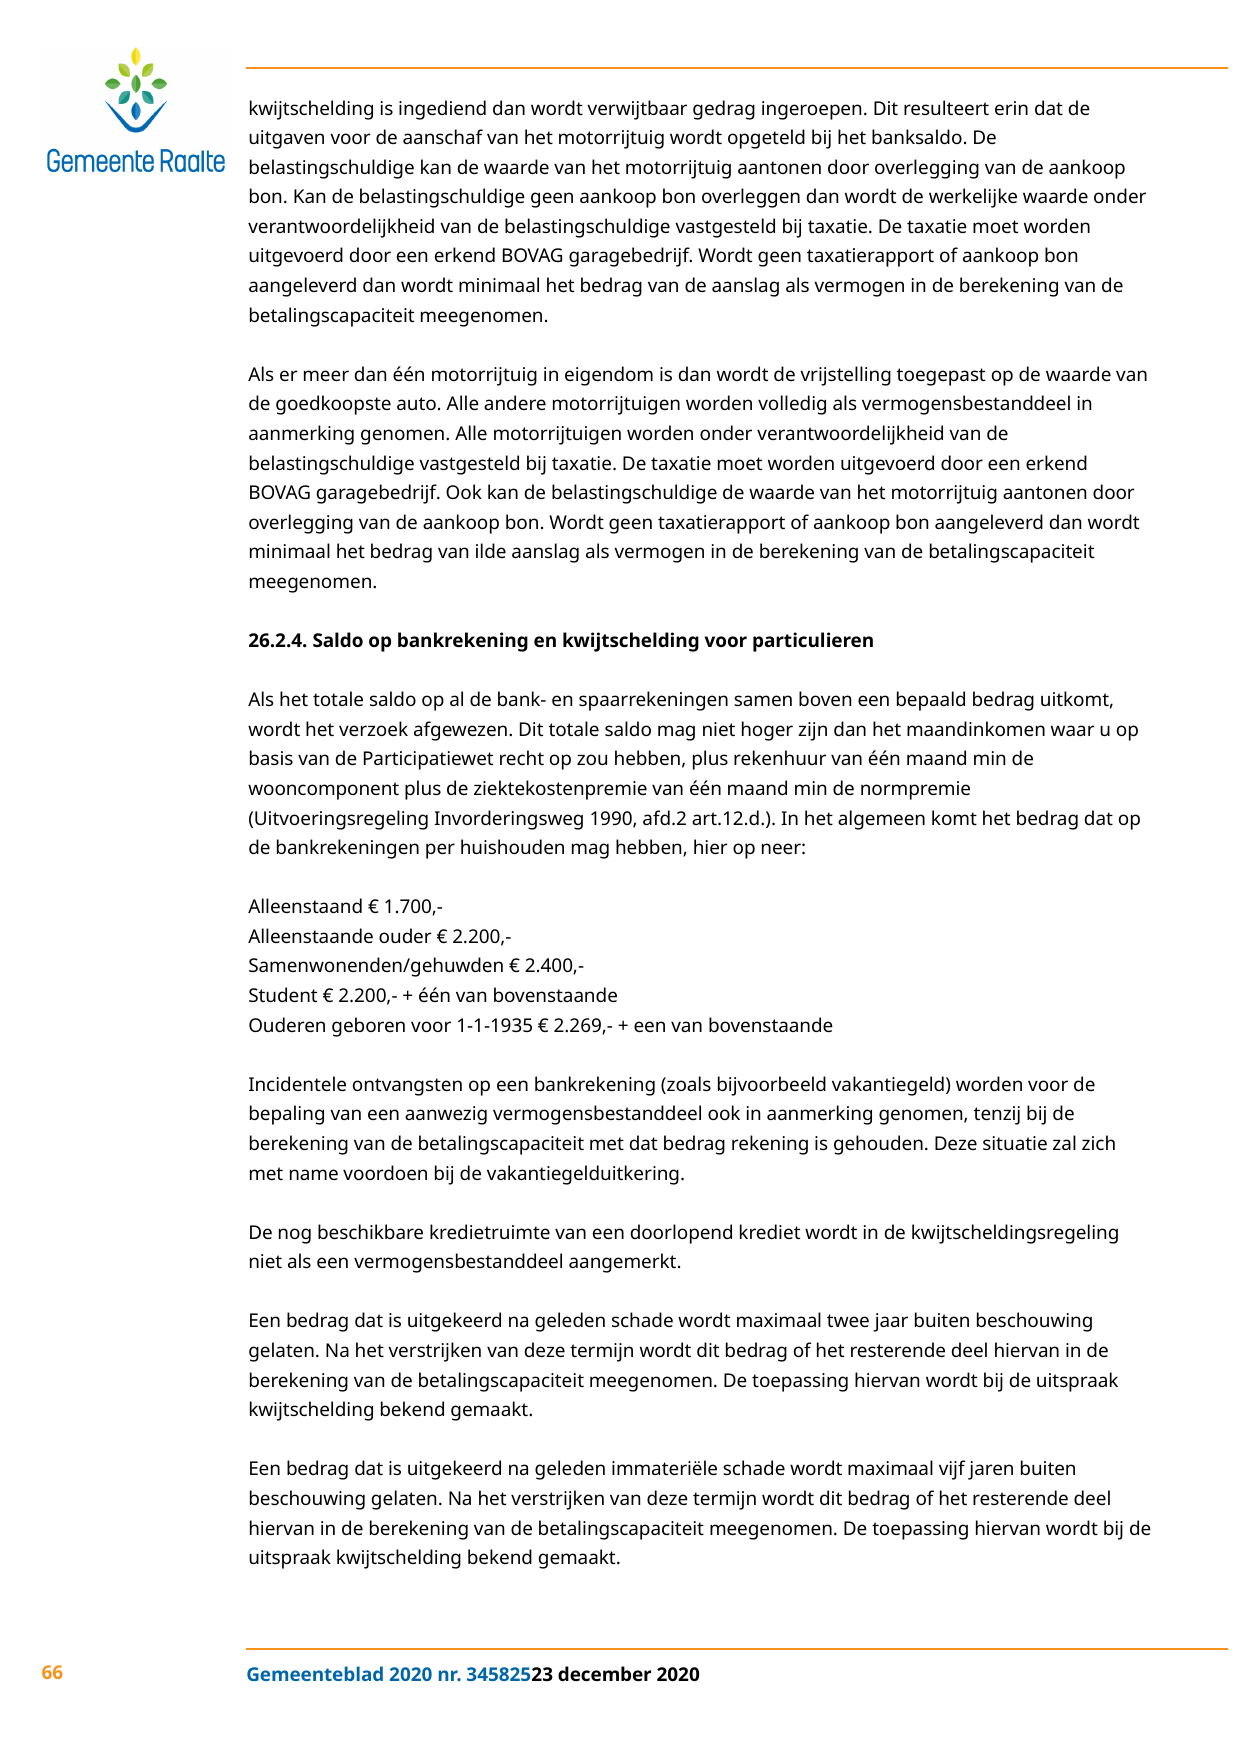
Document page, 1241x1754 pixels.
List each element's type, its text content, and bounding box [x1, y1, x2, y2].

text Een bedrag dat is uitgekeerd na geleden immateriële schade wordt maximaal vijf jaren buiten beschouwing gelaten. Na het verstrijken van deze termijn wordt dit bedrag of het resterende deel hiervan in de berekening van de betalingscapaciteit meegenomen. De toepassing hiervan wordt bij de uitspraak kwijtschelding bekend gemaakt. [248, 1456, 1152, 1570]
text kwijtschelding is ingediend dan wordt verwijtbaar gedrag ingeroepen. Dit resulteert erin dat de uitgaven voor de aanschaf van het motorrijtuig wordt opgeteld bij het banksaldo. De belastingschuldige kan de waarde van het motorrijtuig aantonen door overlegging van de aankoop bon. Kan de belastingschuldige geen aankoop bon overleggen dan wordt de werkelijke waarde onder verantwoordelijkheid van de belastingschuldige vastgesteld bij taxatie. De taxatie moet worden uitgevoerd door een erkend BOVAG garagebedrijf. Wordt geen taxatierapport of aankoop bon aangeleverd dan wordt minimaal het bedrag van de aanslag als vermogen in de berekening van de betalingscapaciteit meegenomen. [248, 95, 1152, 328]
text Als het totale saldo op al de bank- en spaarrekeningen samen boven een bepaald bedrag uitkomt, wordt het verzoek afgewezen. Dit totale saldo mag niet hoger zijn dan het maandinkomen waar u op basis van de Participatiewet recht op zou hebben, plus rekenhuur van één maand min de wooncomponent plus de ziektekostenpremie van één maand min de normpremie (Uitvoeringsregeling Invorderingsweg 1990, afd.2 art.12.d.). In het algemeen komt het bedrag dat op de bankrekeningen per huishouden mag hebben, hier op neer: [248, 686, 1152, 860]
text Ouderen geboren voor 1-1-1935 € 2.269,- + een van bovenstaande [248, 1012, 1152, 1038]
text De nog beschikbare kredietruimte van een doorlopend krediet wordt in de kwijtscheldingsregeling niet als een vermogensbestanddeel aangemerkt. [248, 1219, 1152, 1274]
text Als er meer dan één motorrijtuig in eigendom is dan wordt de vrijstelling toegepast op de waarde van de goedkoopste auto. Alle andere motorrijtuigen worden volledig als vermogensbestanddeel in aanmerking genomen. Alle motorrijtuigen worden onder verantwoordelijkheid van de belastingschuldige vastgesteld bij taxatie. De taxatie moet worden uitgevoerd door een erkend BOVAG garagebedrijf. Ook kan de belastingschuldige de waarde van het motorrijtuig aantonen door overlegging van de aankoop bon. Wordt geen taxatierapport of aankoop bon aangeleverd dan wordt minimaal het bedrag van ilde aanslag als vermogen in de berekening van de betalingscapaciteit meegenomen. [248, 361, 1152, 594]
text 26.2.4. Saldo op bankrekening en kwijtschelding voor particulieren [248, 627, 1152, 653]
text Incidentele ontvangsten op een bankrekening (zoals bijvoorbeeld vakantiegeld) worden voor de bepaling van een aanwezig vermogensbestanddeel ook in aanmerking genomen, tenzij bij de berekening van de betalingscapaciteit met dat bedrag rekening is gehouden. Deze situatie zal zich met name voordoen bij de vakantiegelduitkering. [248, 1071, 1152, 1186]
text Samenwonenden/gehuwden € 2.400,- [248, 953, 1152, 978]
text Alleenstaand € 1.700,- [248, 893, 1152, 919]
picture [41, 47, 231, 172]
text Een bedrag dat is uitgekeerd na geleden schade wordt maximaal twee jaar buiten beschouwing gelaten. Na het verstrijken van deze termijn wordt dit bedrag of het resterende deel hiervan in de berekening van de betalingscapaciteit meegenomen. De toepassing hiervan wordt bij de uitspraak kwijtschelding bekend gemaakt. [248, 1308, 1152, 1422]
text Alleenstaande ouder € 2.200,- [248, 923, 1152, 949]
text Student € 2.200,- + één van bovenstaande [248, 982, 1152, 1008]
